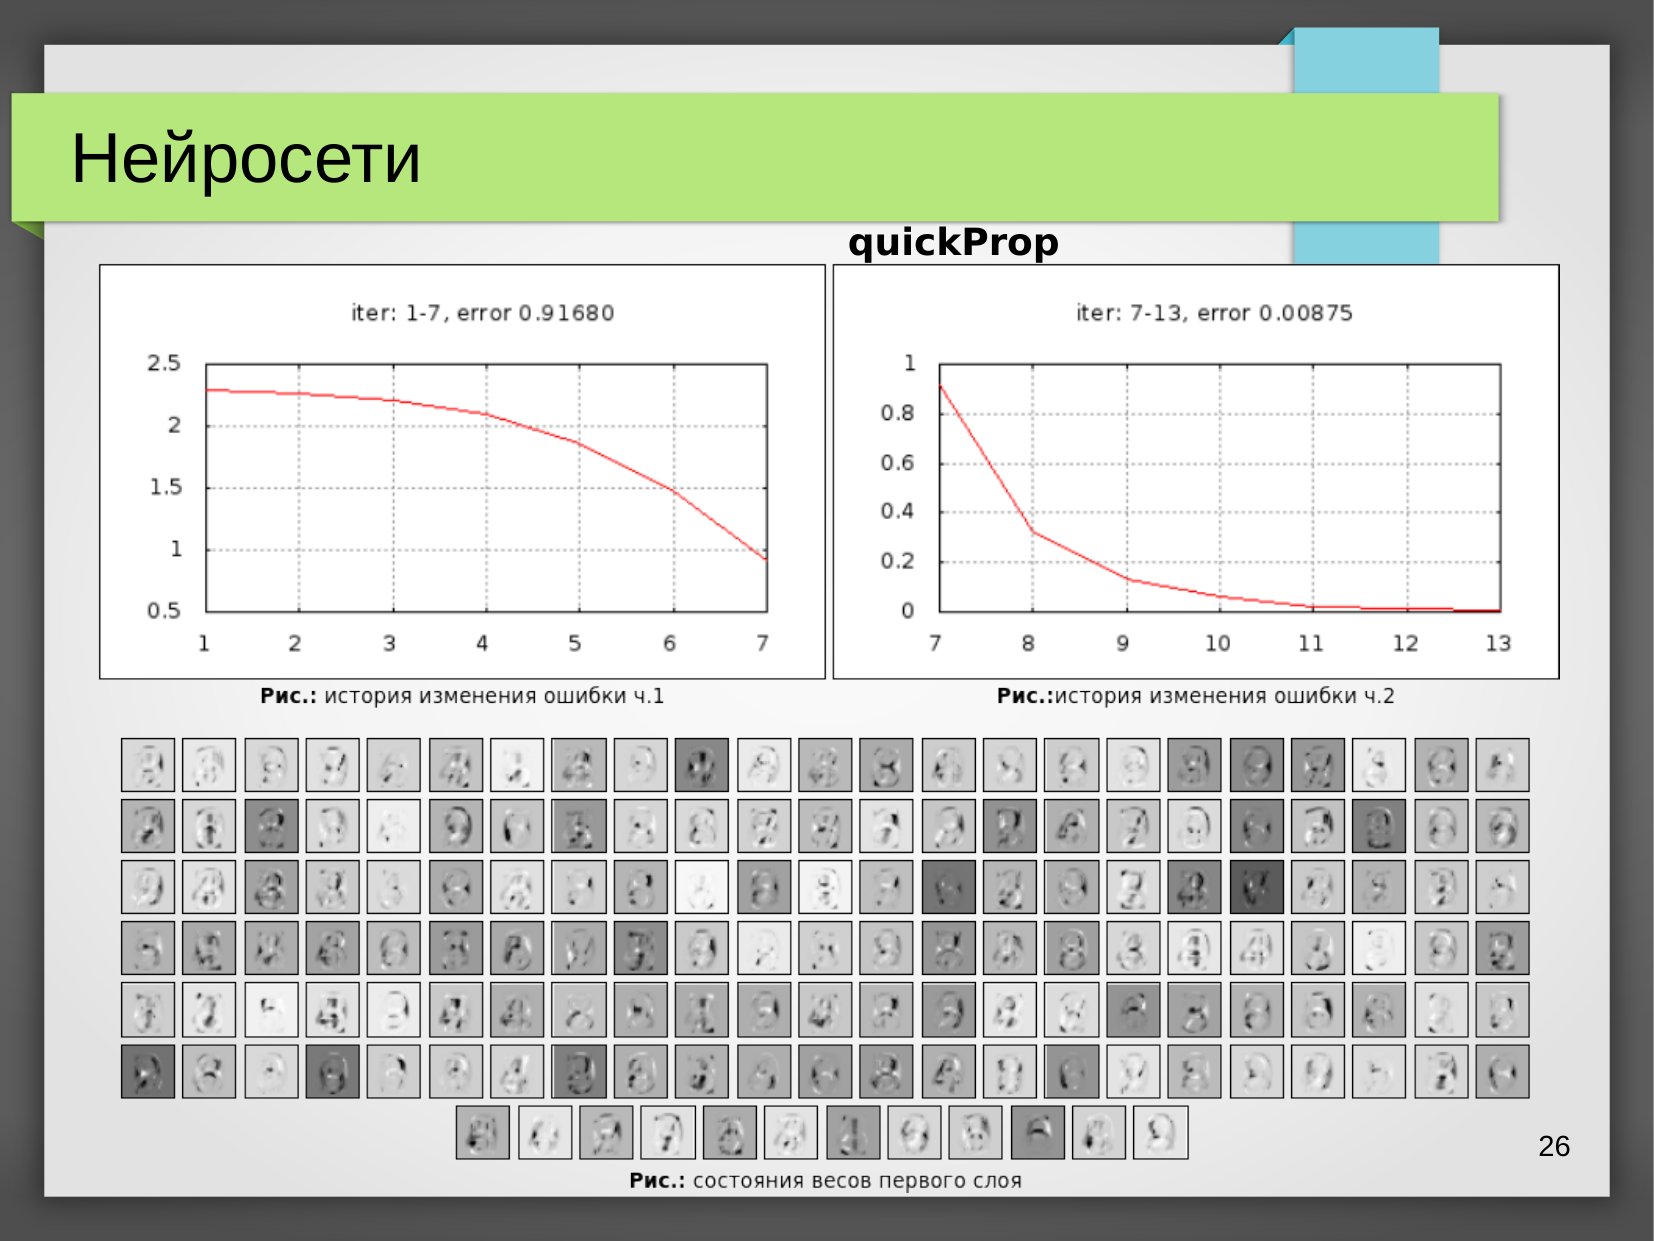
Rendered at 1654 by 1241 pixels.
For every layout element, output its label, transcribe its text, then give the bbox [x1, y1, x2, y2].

title Нейросети [70, 118, 1205, 199]
picture [0, 0, 1654, 1241]
text_box quickProp [833, 213, 1075, 261]
